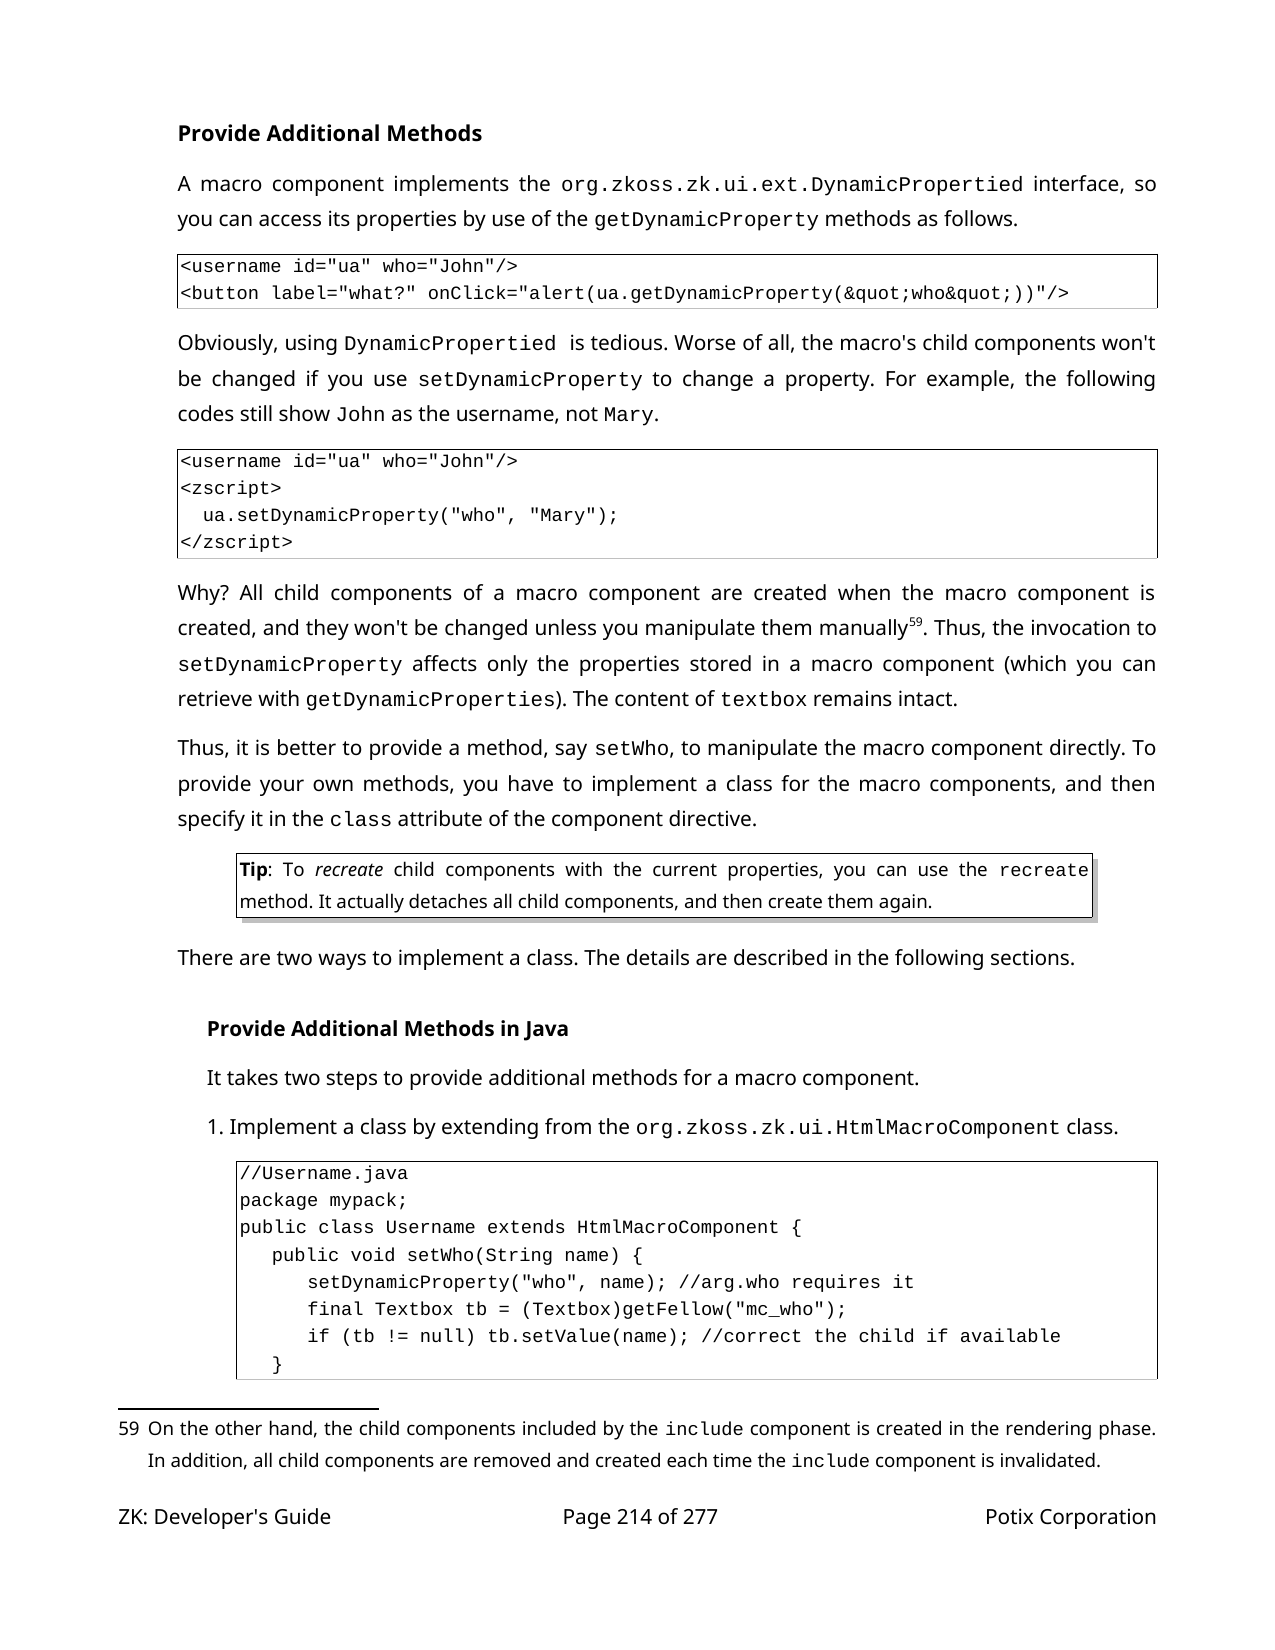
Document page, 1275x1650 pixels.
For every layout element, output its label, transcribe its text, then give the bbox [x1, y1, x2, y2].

text It takes two steps to provide additional methods for a macro component. [207, 1063, 1157, 1091]
text if (tb != null) tb.setValue(name); //correct the child if available [237, 1324, 1157, 1348]
text There are two ways to implement a class. The details are described in the following sections. [177, 943, 1157, 972]
text setDynamicProperty("who", name); //arg.who requires it [237, 1270, 1157, 1294]
text } [237, 1351, 1157, 1379]
text package mypack; [237, 1188, 1157, 1212]
text Tip: To recreate child components with the current properties, you can use the recreate method. It actually detaches all child components, and then create them again. [237, 854, 1092, 917]
text ua.setDynamicProperty("who", "Mary"); [178, 503, 1157, 527]
subtitle Provide Additional Methods [177, 118, 1157, 148]
text <username id="ua" who="John"/> [178, 450, 1157, 473]
text On the other hand, the child components included by the include component is created in the rendering phase. In addition, all child components are removed and created each time the include component is invalidated. [118, 1415, 1157, 1473]
text Why? All child components of a macro component are created when the macro component is created, and they won't be changed unless you manipulate them manually. Thus, the invocation to setDynamicProperty affects only the properties stored in a macro component (which you can retrieve with getDynamicProperties). The content of textbox remains intact. [177, 578, 1157, 713]
subtitle Provide Additional Methods in Java [207, 1014, 1157, 1042]
text <username id="ua" who="John"/> [178, 255, 1157, 278]
text 1. Implement a class by extending from the org.zkoss.zk.ui.HtmlMacroComponent class. [207, 1112, 1157, 1140]
text //Username.java [237, 1162, 1157, 1185]
text public void setWho(String name) { [237, 1243, 1157, 1267]
text A macro component implements the org.zkoss.zk.ui.ext.DynamicPropertied interface, so you can access its properties by use of the getDynamicProperty methods as follows. [177, 169, 1157, 233]
text Thus, it is better to provide a method, say setWho, to manipulate the macro component directly. To provide your own methods, you have to implement a class for the macro components, and then specify it in the class attribute of the component directive. [177, 733, 1157, 833]
text final Textbox tb = (Textbox)getFellow("mc_who"); [237, 1297, 1157, 1321]
text Obviously, using DynamicPropertied is tedious. Worse of all, the macro's child components won't be changed if you use setDynamicProperty to change a property. For example, the following codes still show John as the username, not Mary. [177, 328, 1157, 428]
text public class Username extends HtmlMacroComponent { [237, 1215, 1157, 1240]
text <zscript> [178, 476, 1157, 500]
text </zscript> [178, 530, 1157, 558]
text <button label="what?" onClick="alert(ua.getDynamicProperty(&quot;who&quot;))"/> [178, 281, 1157, 308]
